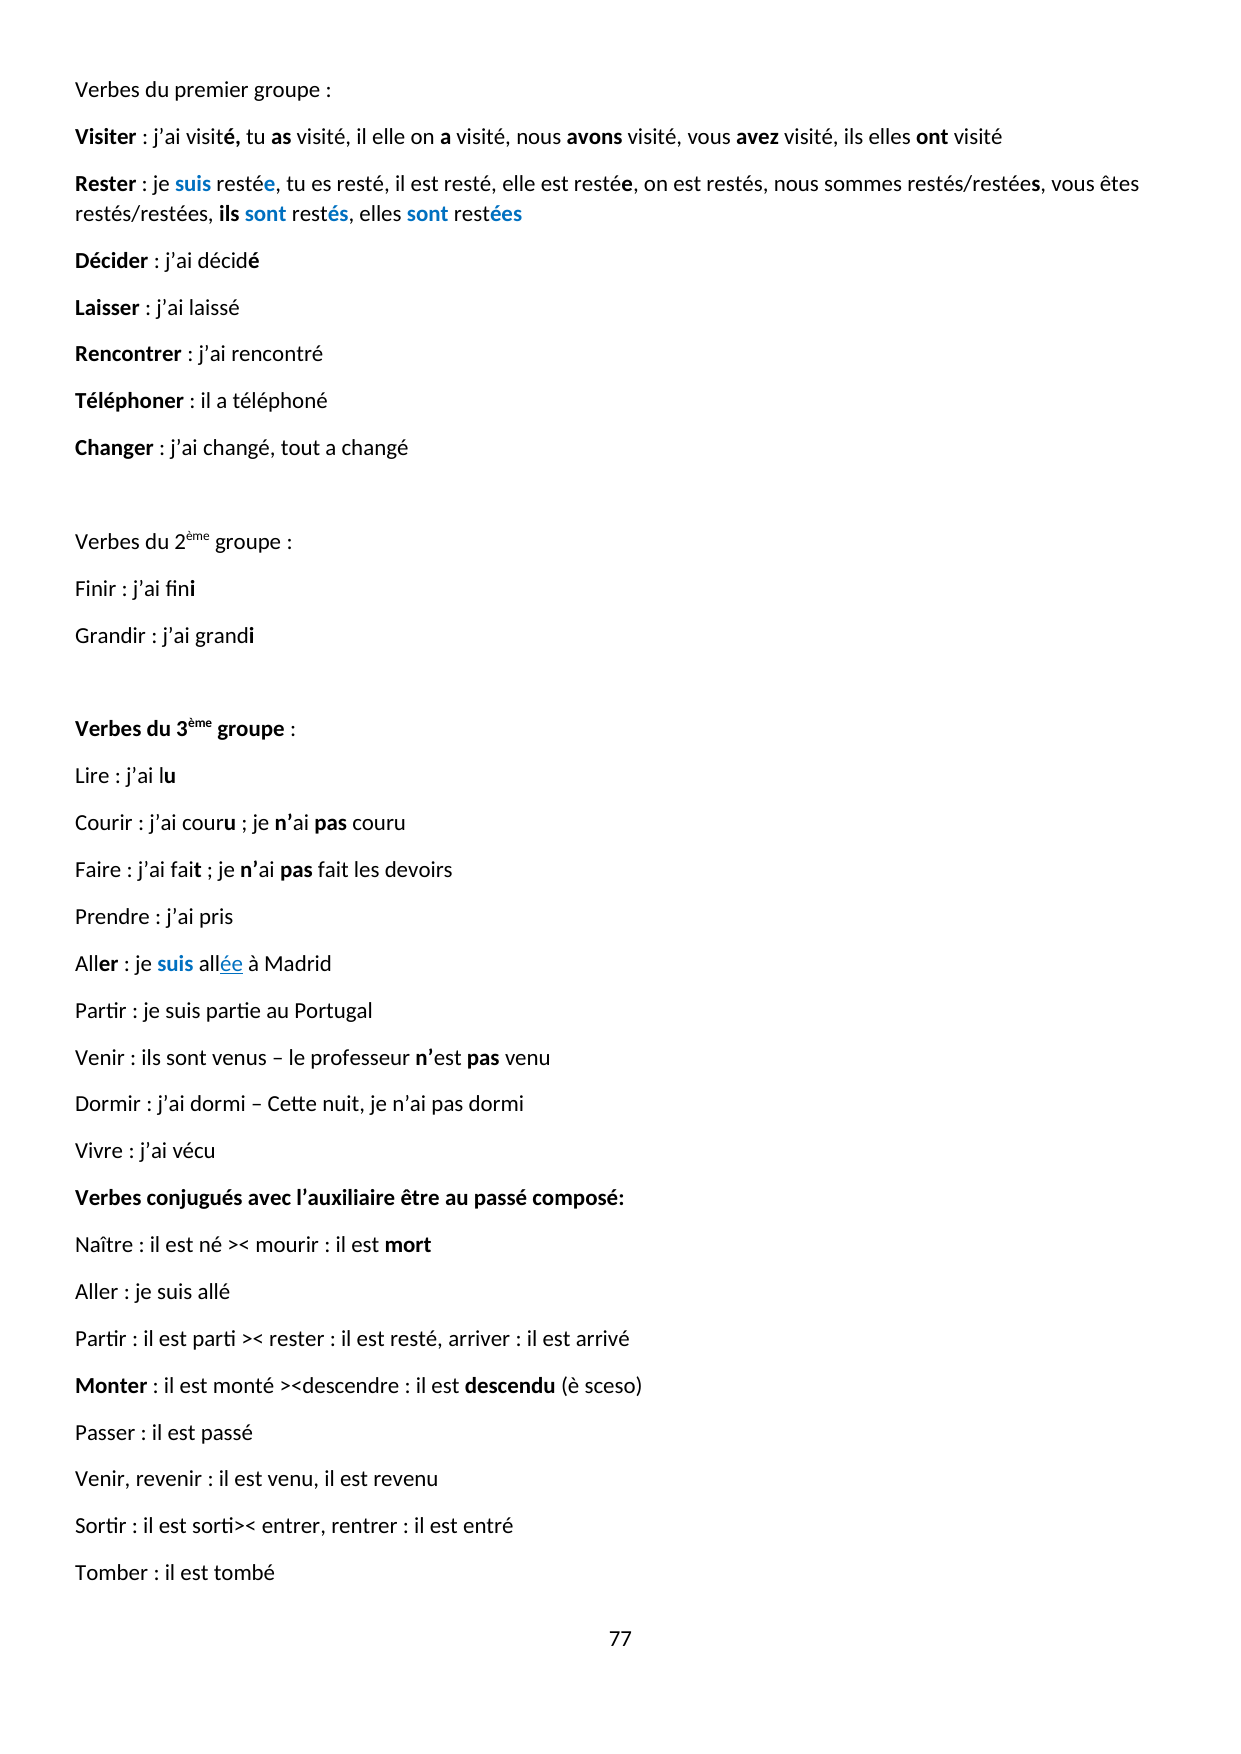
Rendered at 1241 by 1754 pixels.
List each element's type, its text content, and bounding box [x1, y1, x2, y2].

text Venir : ils sont venus – le professeur n’est pas venu [75, 1043, 1165, 1071]
text Rencontrer : j’ai rencontré [75, 339, 1165, 368]
text Téléphoner : il a téléphoné [75, 386, 1165, 414]
text Passer : il est passé [75, 1418, 1165, 1446]
text Prendre : j’ai pris [75, 902, 1165, 930]
text Naître : il est né >< mourir : il est mort [75, 1230, 1165, 1258]
text Aller : je suis allée à Madrid [75, 949, 1165, 977]
text Faire : j’ai fait ; je n’ai pas fait les devoirs [75, 855, 1165, 883]
text Visiter : j’ai visité, tu as visité, il elle on a visité, nous avons visité, vous avez visité, ils elles ont visité [75, 122, 1165, 150]
text Verbes conjugués avec l’auxiliaire être au passé composé: [75, 1183, 1165, 1211]
text Courir : j’ai couru ; je n’ai pas couru [75, 808, 1165, 836]
text Grandir : j’ai grandi [75, 621, 1165, 649]
text Décider : j’ai décidé [75, 246, 1165, 274]
text Rester : je suis restée, tu es resté, il est resté, elle est restée, on est restés, nous sommes restés/restées, vous êtes restés/restées, ils sont restés, elles sont restées [75, 169, 1165, 227]
text Venir, revenir : il est venu, il est revenu [75, 1464, 1165, 1493]
text Sortir : il est sorti>< entrer, rentrer : il est entré [75, 1511, 1165, 1539]
text Finir : j’ai fini [75, 574, 1165, 602]
text Lire : j’ai lu [75, 761, 1165, 789]
text Changer : j’ai changé, tout a changé [75, 433, 1165, 461]
text Tomber : il est tombé [75, 1558, 1165, 1586]
text Partir : je suis partie au Portugal [75, 996, 1165, 1024]
text Verbes du premier groupe : [75, 75, 1165, 103]
text Aller : je suis allé [75, 1277, 1165, 1305]
text Laisser : j’ai laissé [75, 293, 1165, 321]
text Verbes du 3ème groupe : [75, 714, 1165, 743]
text Partir : il est parti >< rester : il est resté, arriver : il est arrivé [75, 1324, 1165, 1352]
text Verbes du 2ème groupe : [75, 527, 1165, 555]
text Dormir : j’ai dormi – Cette nuit, je n’ai pas dormi [75, 1089, 1165, 1118]
text Monter : il est monté ><descendre : il est descendu (è sceso) [75, 1371, 1165, 1399]
text Vivre : j’ai vécu [75, 1136, 1165, 1164]
